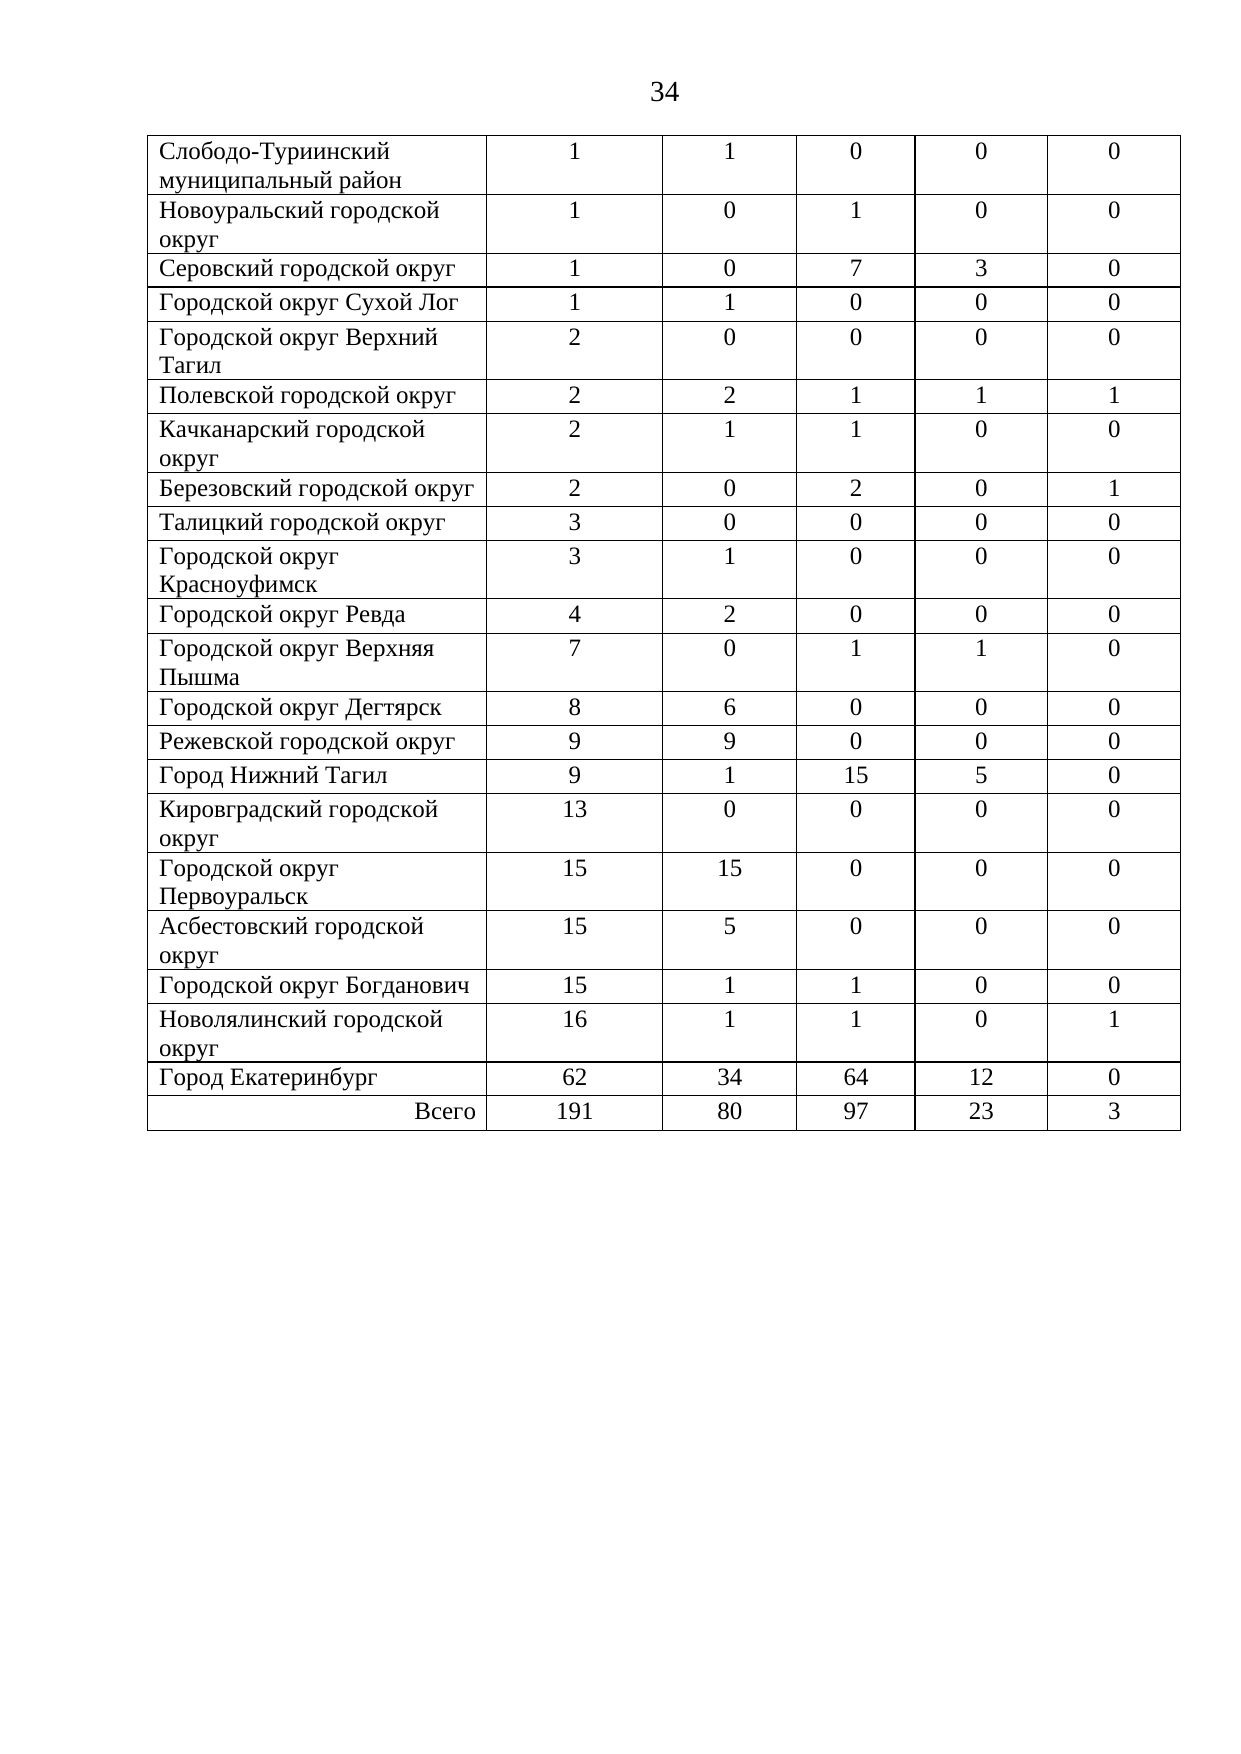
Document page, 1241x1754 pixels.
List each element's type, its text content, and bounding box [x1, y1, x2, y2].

table_cell 1 [487, 254, 662, 286]
table_cell 1 [663, 541, 796, 598]
table_cell Городской округ Верхний Тагил [148, 322, 486, 379]
table_cell Город Нижний Тагил [148, 760, 486, 793]
table_cell 0 [1048, 692, 1180, 725]
table_cell 0 [916, 726, 1047, 759]
table_cell 2 [487, 322, 662, 379]
table_cell 1 [916, 634, 1047, 691]
table_cell 0 [1048, 599, 1180, 632]
table_cell 0 [916, 599, 1047, 632]
table_cell 0 [1048, 970, 1180, 1003]
table_cell 0 [663, 507, 796, 540]
table_cell 0 [916, 414, 1047, 472]
table_cell 0 [916, 692, 1047, 725]
table_cell 0 [1048, 136, 1180, 194]
table_cell 1 [916, 380, 1047, 413]
table_cell 15 [487, 911, 662, 969]
table_cell 0 [1048, 794, 1180, 852]
table_cell 0 [663, 254, 796, 286]
table_cell 0 [916, 288, 1047, 321]
table_cell 191 [487, 1096, 662, 1129]
table_cell 0 [916, 970, 1047, 1003]
table_cell 0 [1048, 760, 1180, 793]
table_cell 13 [487, 794, 662, 852]
table_cell 1 [663, 414, 796, 472]
table_cell 8 [487, 692, 662, 725]
table_cell 0 [1048, 254, 1180, 286]
table_cell 0 [1048, 726, 1180, 759]
table_cell 2 [487, 414, 662, 472]
table_cell 1 [1048, 473, 1180, 506]
table_cell 9 [663, 726, 796, 759]
table_cell Кировградский городской округ [148, 794, 486, 852]
table_cell 12 [916, 1063, 1047, 1095]
table_cell 0 [797, 599, 914, 632]
table_cell Город Екатеринбург [148, 1063, 486, 1095]
table_cell 0 [916, 195, 1047, 252]
table_cell Новоуральский городской округ [148, 195, 486, 252]
table_cell 1 [797, 380, 914, 413]
table_cell 0 [797, 136, 914, 194]
table_cell Городской округ Сухой Лог [148, 288, 486, 321]
table_cell 1 [487, 136, 662, 194]
table_cell 15 [487, 853, 662, 910]
table_cell 0 [797, 726, 914, 759]
table_cell 80 [663, 1096, 796, 1129]
table_cell 3 [487, 541, 662, 598]
table_cell Полевской городской округ [148, 380, 486, 413]
table_cell Городской округ Богданович [148, 970, 486, 1003]
table_cell 3 [487, 507, 662, 540]
table_cell 0 [1048, 541, 1180, 598]
table_cell 0 [663, 195, 796, 252]
table_cell 0 [916, 473, 1047, 506]
table_cell 0 [916, 853, 1047, 910]
table_cell 64 [797, 1063, 914, 1095]
table_cell 0 [797, 288, 914, 321]
table_cell 0 [663, 322, 796, 379]
table_cell Всего [148, 1096, 486, 1129]
table_cell 0 [663, 794, 796, 852]
table_cell Серовский городской округ [148, 254, 486, 286]
table_cell 0 [1048, 414, 1180, 472]
table_cell Городской округ Ревда [148, 599, 486, 632]
table_cell 34 [663, 1063, 796, 1095]
table_cell 0 [916, 1004, 1047, 1061]
table_cell Городской округ Красноуфимск [148, 541, 486, 598]
table_cell 2 [487, 380, 662, 413]
table_cell 1 [797, 1004, 914, 1061]
table_cell Слободо-Туриинский муниципальный район [148, 136, 486, 194]
table_cell 3 [916, 254, 1047, 286]
table_cell 1 [1048, 380, 1180, 413]
table_cell 0 [1048, 195, 1180, 252]
table_cell 15 [797, 760, 914, 793]
table_cell 0 [797, 911, 914, 969]
table_cell 1 [797, 634, 914, 691]
table_cell 2 [797, 473, 914, 506]
table_cell 0 [1048, 507, 1180, 540]
table_cell 2 [663, 380, 796, 413]
table_cell 0 [663, 634, 796, 691]
table_cell 0 [1048, 322, 1180, 379]
table_cell 2 [663, 599, 796, 632]
table_cell 9 [487, 760, 662, 793]
table_cell 0 [797, 853, 914, 910]
table_cell Талицкий городской округ [148, 507, 486, 540]
table_cell 1 [797, 970, 914, 1003]
table_cell 0 [663, 473, 796, 506]
table_cell 1 [663, 136, 796, 194]
table_cell 0 [916, 794, 1047, 852]
table_cell 0 [1048, 634, 1180, 691]
table_cell 97 [797, 1096, 914, 1129]
table_cell 0 [1048, 911, 1180, 969]
table_cell 7 [487, 634, 662, 691]
table_cell 1 [487, 195, 662, 252]
table_cell 1 [663, 288, 796, 321]
table_cell 5 [663, 911, 796, 969]
table_cell Городской округ Первоуральск [148, 853, 486, 910]
table_cell 0 [916, 136, 1047, 194]
table_cell 15 [487, 970, 662, 1003]
table_cell 1 [1048, 1004, 1180, 1061]
table_cell 0 [797, 322, 914, 379]
table_cell 0 [916, 322, 1047, 379]
table_cell Асбестовский городской округ [148, 911, 486, 969]
table_cell 0 [797, 692, 914, 725]
table_cell 15 [663, 853, 796, 910]
table_cell 1 [487, 288, 662, 321]
table_cell Режевской городской округ [148, 726, 486, 759]
table_cell 9 [487, 726, 662, 759]
table_cell 0 [1048, 1063, 1180, 1095]
table_cell 1 [797, 414, 914, 472]
table_cell 0 [916, 507, 1047, 540]
table_cell 0 [797, 507, 914, 540]
table_cell 0 [1048, 288, 1180, 321]
table_cell 5 [916, 760, 1047, 793]
table_cell 0 [916, 541, 1047, 598]
table_cell 0 [797, 541, 914, 598]
table_cell 0 [797, 794, 914, 852]
table_cell 16 [487, 1004, 662, 1061]
table_cell 6 [663, 692, 796, 725]
table_cell 3 [1048, 1096, 1180, 1129]
table_cell 2 [487, 473, 662, 506]
table_cell 7 [797, 254, 914, 286]
table_cell 0 [1048, 853, 1180, 910]
table_cell Березовский городской округ [148, 473, 486, 506]
table_cell Качканарский городской округ [148, 414, 486, 472]
table_cell Новолялинский городской округ [148, 1004, 486, 1061]
table_cell Городской округ Верхняя Пышма [148, 634, 486, 691]
table_cell 1 [663, 760, 796, 793]
table_cell 1 [797, 195, 914, 252]
table_cell 4 [487, 599, 662, 632]
table_cell Городской округ Дегтярск [148, 692, 486, 725]
table_cell 23 [916, 1096, 1047, 1129]
table_cell 1 [663, 970, 796, 1003]
table_cell 0 [916, 911, 1047, 969]
table_cell 1 [663, 1004, 796, 1061]
table_cell 62 [487, 1063, 662, 1095]
